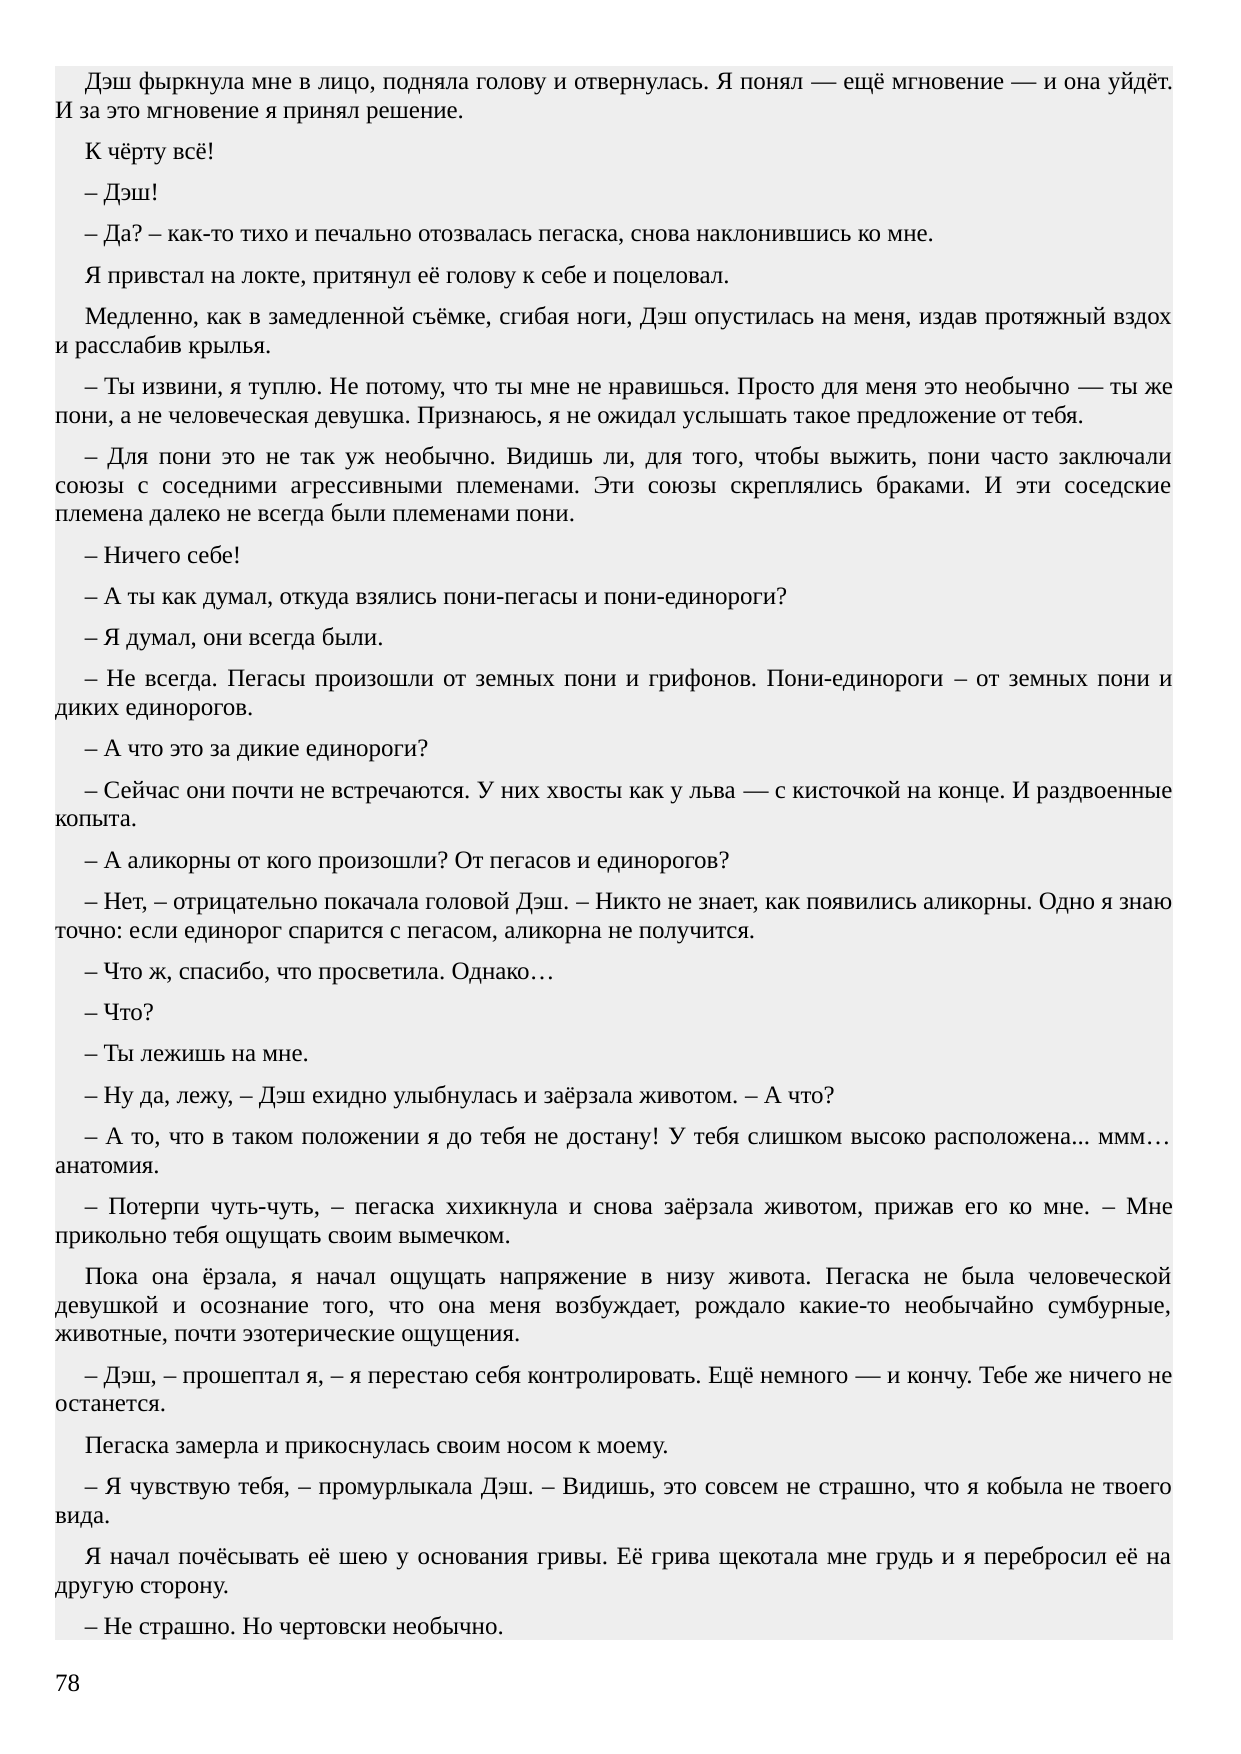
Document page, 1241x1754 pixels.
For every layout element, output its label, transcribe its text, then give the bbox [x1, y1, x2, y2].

text – А то, что в таком положении я до тебя не достану! У тебя слишком высоко расположена... ммм… анатомия. [55, 1121, 1173, 1178]
text – Сейчас они почти не встречаются. У них хвосты как у льва — с кисточкой на конце. И раздвоенные копыта. [55, 775, 1173, 832]
text Пегаска замерла и прикоснулась своим носом к моему. [55, 1430, 1173, 1458]
text К чёрту всё! [55, 136, 1173, 165]
text – Да? – как-то тихо и печально отозвалась пегаска, снова наклонившись ко мне. [55, 218, 1173, 247]
text – Я думал, они всегда были. [55, 622, 1173, 651]
text – Дэш, – прошептал я, – я перестаю себя контролировать. Ещё немного — и кончу. Тебе же ничего не останется. [55, 1360, 1173, 1417]
text Я начал почёсывать её шею у основания гривы. Её грива щекотала мне грудь и я перебросил её на другую сторону. [55, 1541, 1173, 1598]
text Дэш фыркнула мне в лицо, подняла голову и отвернулась. Я понял — ещё мгновение — и она уйдёт. И за это мгновение я принял решение. [55, 66, 1173, 123]
text – Не страшно. Но чертовски необычно. [55, 1611, 1173, 1640]
text – Что? [55, 997, 1173, 1026]
text – А ты как думал, откуда взялись пони-пегасы и пони-единороги? [55, 581, 1173, 610]
text – А аликорны от кого произошли? От пегасов и единорогов? [55, 845, 1173, 873]
text – Дэш! [55, 177, 1173, 206]
text – Для пони это не так уж необычно. Видишь ли, для того, чтобы выжить, пони часто заключали союзы с соседними агрессивными племенами. Эти союзы скреплялись браками. И эти соседские племена далеко не всегда были племенами пони. [55, 441, 1173, 527]
text – Ты лежишь на мне. [55, 1038, 1173, 1067]
text – Я чувствую тебя, – промурлыкала Дэш. – Видишь, это совсем не страшно, что я кобыла не твоего вида. [55, 1471, 1173, 1528]
text – Ну да, лежу, – Дэш ехидно улыбнулась и заёрзала животом. – А что? [55, 1080, 1173, 1108]
text – Потерпи чуть-чуть, – пегаска хихикнула и снова заёрзала животом, прижав его ко мне. – Мне прикольно тебя ощущать своим вымечком. [55, 1191, 1173, 1248]
text Пока она ёрзала, я начал ощущать напряжение в низу живота. Пегаска не была человеческой девушкой и осознание того, что она меня возбуждает, рождало какие-то необычайно сумбурные, животные, почти эзотерические ощущения. [55, 1261, 1173, 1347]
text Я привстал на локте, притянул её голову к себе и поцеловал. [55, 260, 1173, 288]
text Медленно, как в замедленной съёмке, сгибая ноги, Дэш опустилась на меня, издав протяжный вздох и расслабив крылья. [55, 301, 1173, 358]
text – Что ж, спасибо, что просветила. Однако… [55, 956, 1173, 985]
text – Нет, – отрицательно покачала головой Дэш. – Никто не знает, как появились аликорны. Одно я знаю точно: если единорог спарится с пегасом, аликорна не получится. [55, 886, 1173, 943]
text – Ты извини, я туплю. Не потому, что ты мне не нравишься. Просто для меня это необычно — ты же пони, а не человеческая девушка. Признаюсь, я не ожидал услышать такое предложение от тебя. [55, 371, 1173, 428]
text – Ничего себе! [55, 540, 1173, 568]
text – А что это за дикие единороги? [55, 733, 1173, 762]
text – Не всегда. Пегасы произошли от земных пони и грифонов. Пони-единороги – от земных пони и диких единорогов. [55, 663, 1173, 721]
